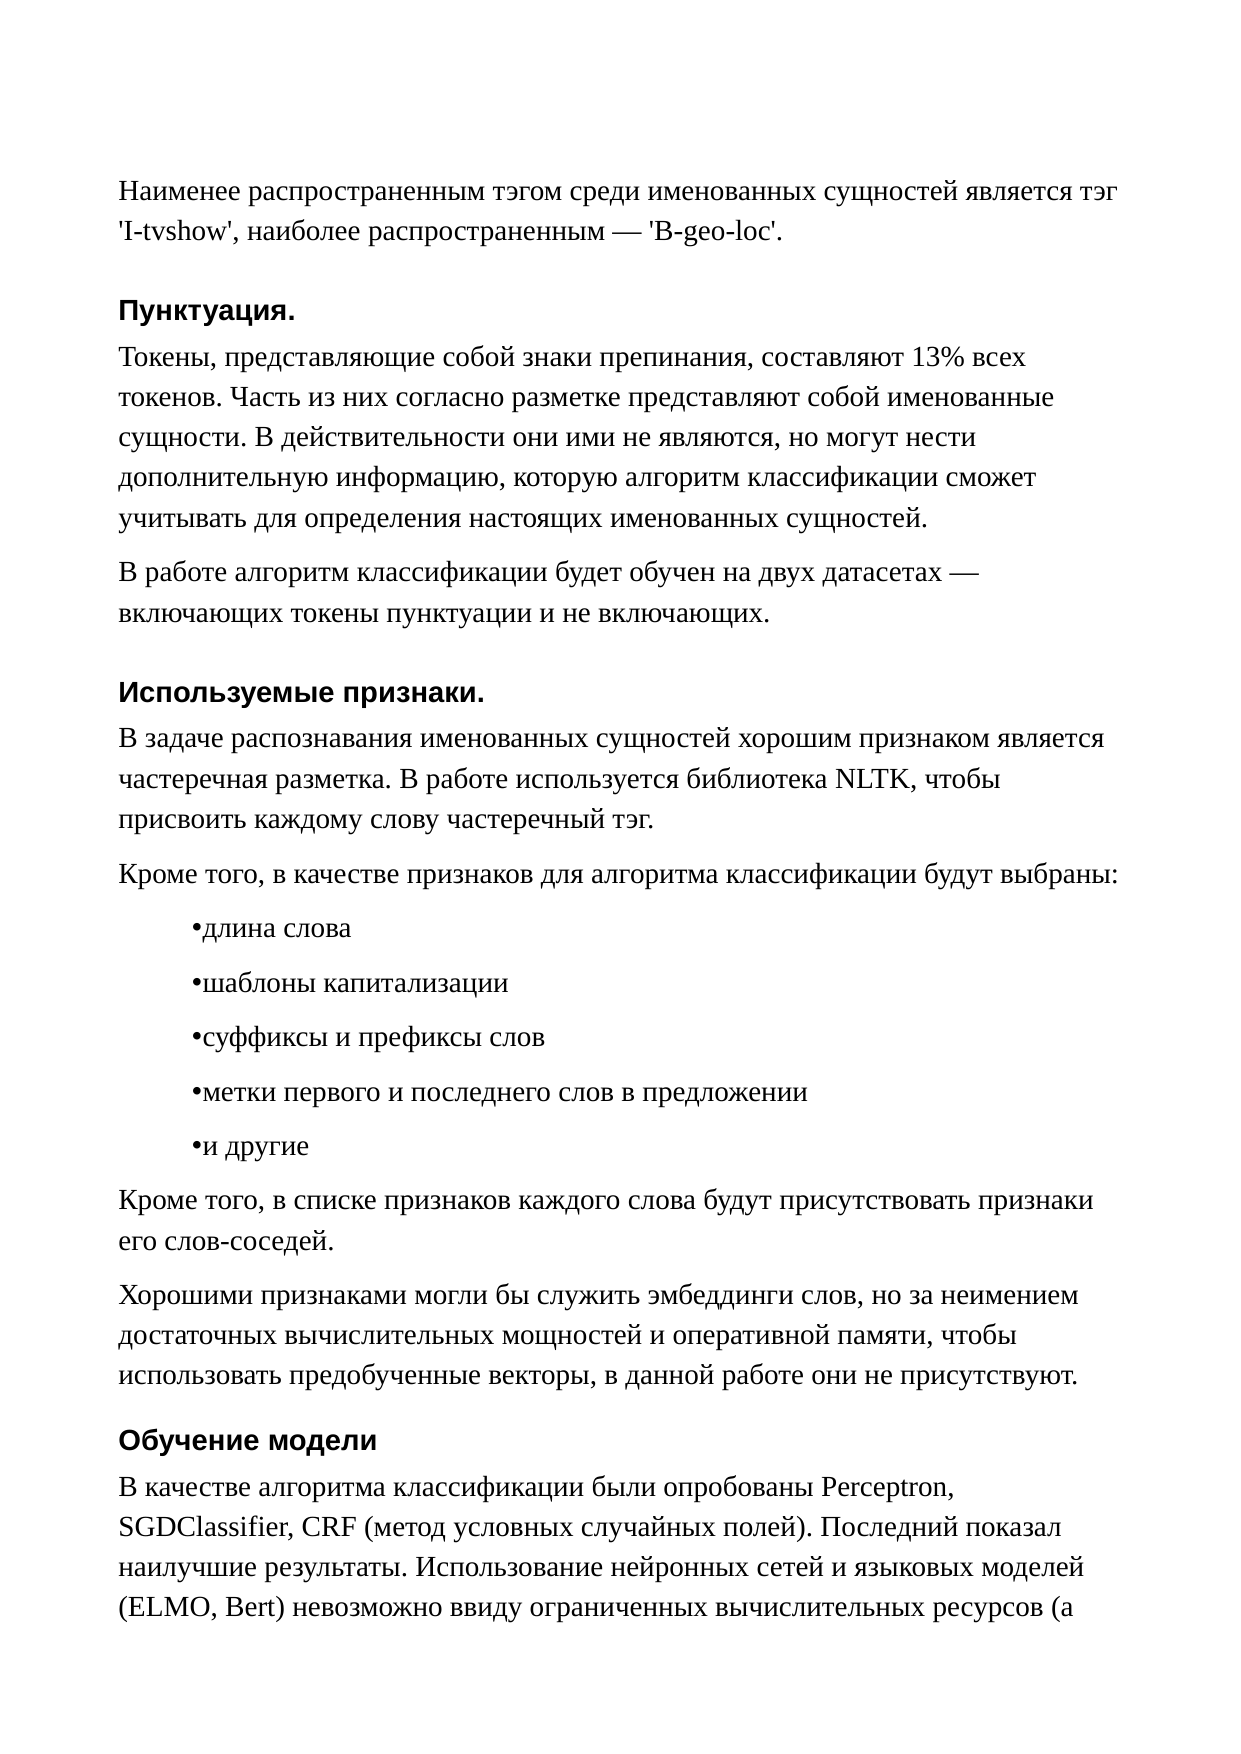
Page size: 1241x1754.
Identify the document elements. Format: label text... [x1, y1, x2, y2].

text Кроме того, в списке признаков каждого слова будут присутствовать признаки его слов-соседей. [118, 1182, 1122, 1256]
list суффиксы и префиксы слов [118, 1019, 1122, 1053]
text Хорошими признаками могли бы служить эмбеддинги слов, но за неимением достаточных вычислительных мощностей и оперативной памяти, чтобы использовать предобученные векторы, в данной работе они не присутствуют. [118, 1277, 1122, 1391]
text В задаче распознавания именованных сущностей хорошим признаком является частеречная разметка. В работе используется библиотека NLTK, чтобы присвоить каждому слову частеречный тэг. [118, 721, 1122, 834]
text В работе алгоритм классификации будет обучен на двух датасетах — включающих токены пунктуации и не включающих. [118, 554, 1122, 628]
list и другие [118, 1128, 1122, 1162]
text В качестве алгоритма классификации были опробованы Perceptron, SGDClassifier, CRF (метод условных случайных полей). Последний показал наилучшие результаты. Использование нейронных сетей и языковых моделей (ELMO, Bert) невозможно ввиду ограниченных вычислительных ресурсов (а [118, 1469, 1122, 1623]
text Наименее распространенным тэгом среди именованных сущностей является тэг 'I-tvshow', наиболее распространенным — 'B-geo-loc'. [118, 173, 1122, 247]
subtitle Обучение модели [118, 1423, 1122, 1456]
text Токены, представляющие собой знаки препинания, составляют 13% всех токенов. Часть из них согласно разметке представляют собой именованные сущности. В действительности они ими не являются, но могут нести дополнительную информацию, которую алгоритм классификации сможет учитывать для определения настоящих именованных сущностей. [118, 339, 1122, 533]
text Кроме того, в качестве признаков для алгоритма классификации будут выбраны: [118, 856, 1122, 889]
subtitle Пунктуация. [118, 293, 1122, 326]
list длина слова [118, 911, 1122, 944]
list метки первого и последнего слов в предложении [118, 1074, 1122, 1107]
list шаблоны капитализации [118, 965, 1122, 999]
subtitle Используемые признаки. [118, 674, 1122, 708]
